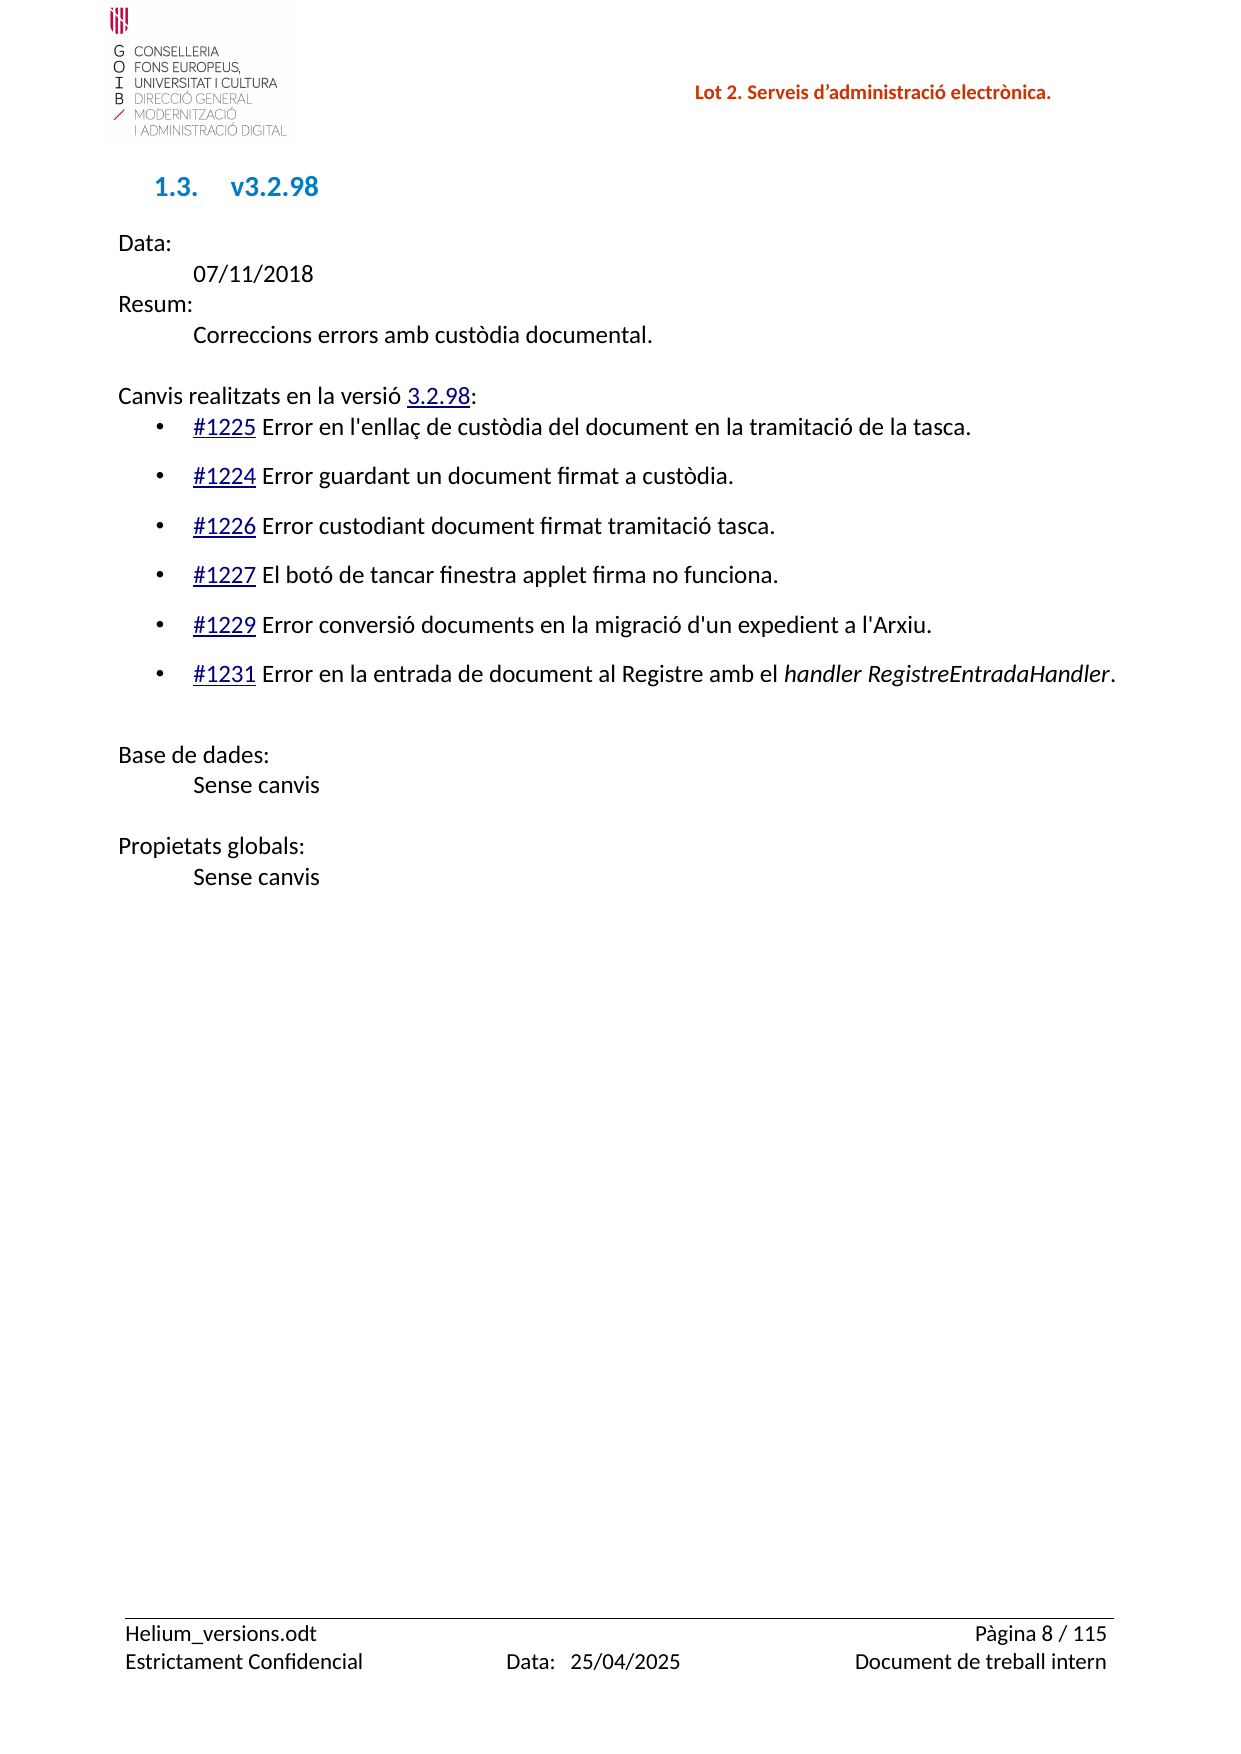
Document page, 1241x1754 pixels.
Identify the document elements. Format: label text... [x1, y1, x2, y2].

list #1224 Error guardant un document firmat a custòdia. [156, 460, 1122, 491]
text Base de dades: [118, 739, 1122, 769]
text Sense canvis [118, 769, 1122, 800]
text Correccions errors amb custòdia documental. [118, 319, 1122, 350]
list #1225 Error en l'enllaç de custòdia del document en la tramitació de la tasca. [156, 411, 1122, 441]
list #1229 Error conversió documents en la migració d'un expedient a l'Arxiu. [156, 609, 1122, 639]
picture [100, 0, 297, 144]
text Propietats globals: [118, 830, 1122, 861]
text 07/11/2018 [118, 258, 1122, 289]
list #1227 El botó de tancar finestra applet firma no funciona. [156, 559, 1122, 590]
subtitle v3.2.98 [153, 168, 1122, 204]
text Canvis realitzats en la versió 3.2.98: [118, 380, 1122, 411]
text Data: [118, 228, 1122, 258]
list #1231 Error en la entrada de document al Registre amb el handler RegistreEntradaHandler. [156, 659, 1122, 689]
list #1226 Error custodiant document firmat tramitació tasca. [156, 510, 1122, 540]
text Sense canvis [118, 861, 1122, 891]
text Resum: [118, 289, 1122, 319]
